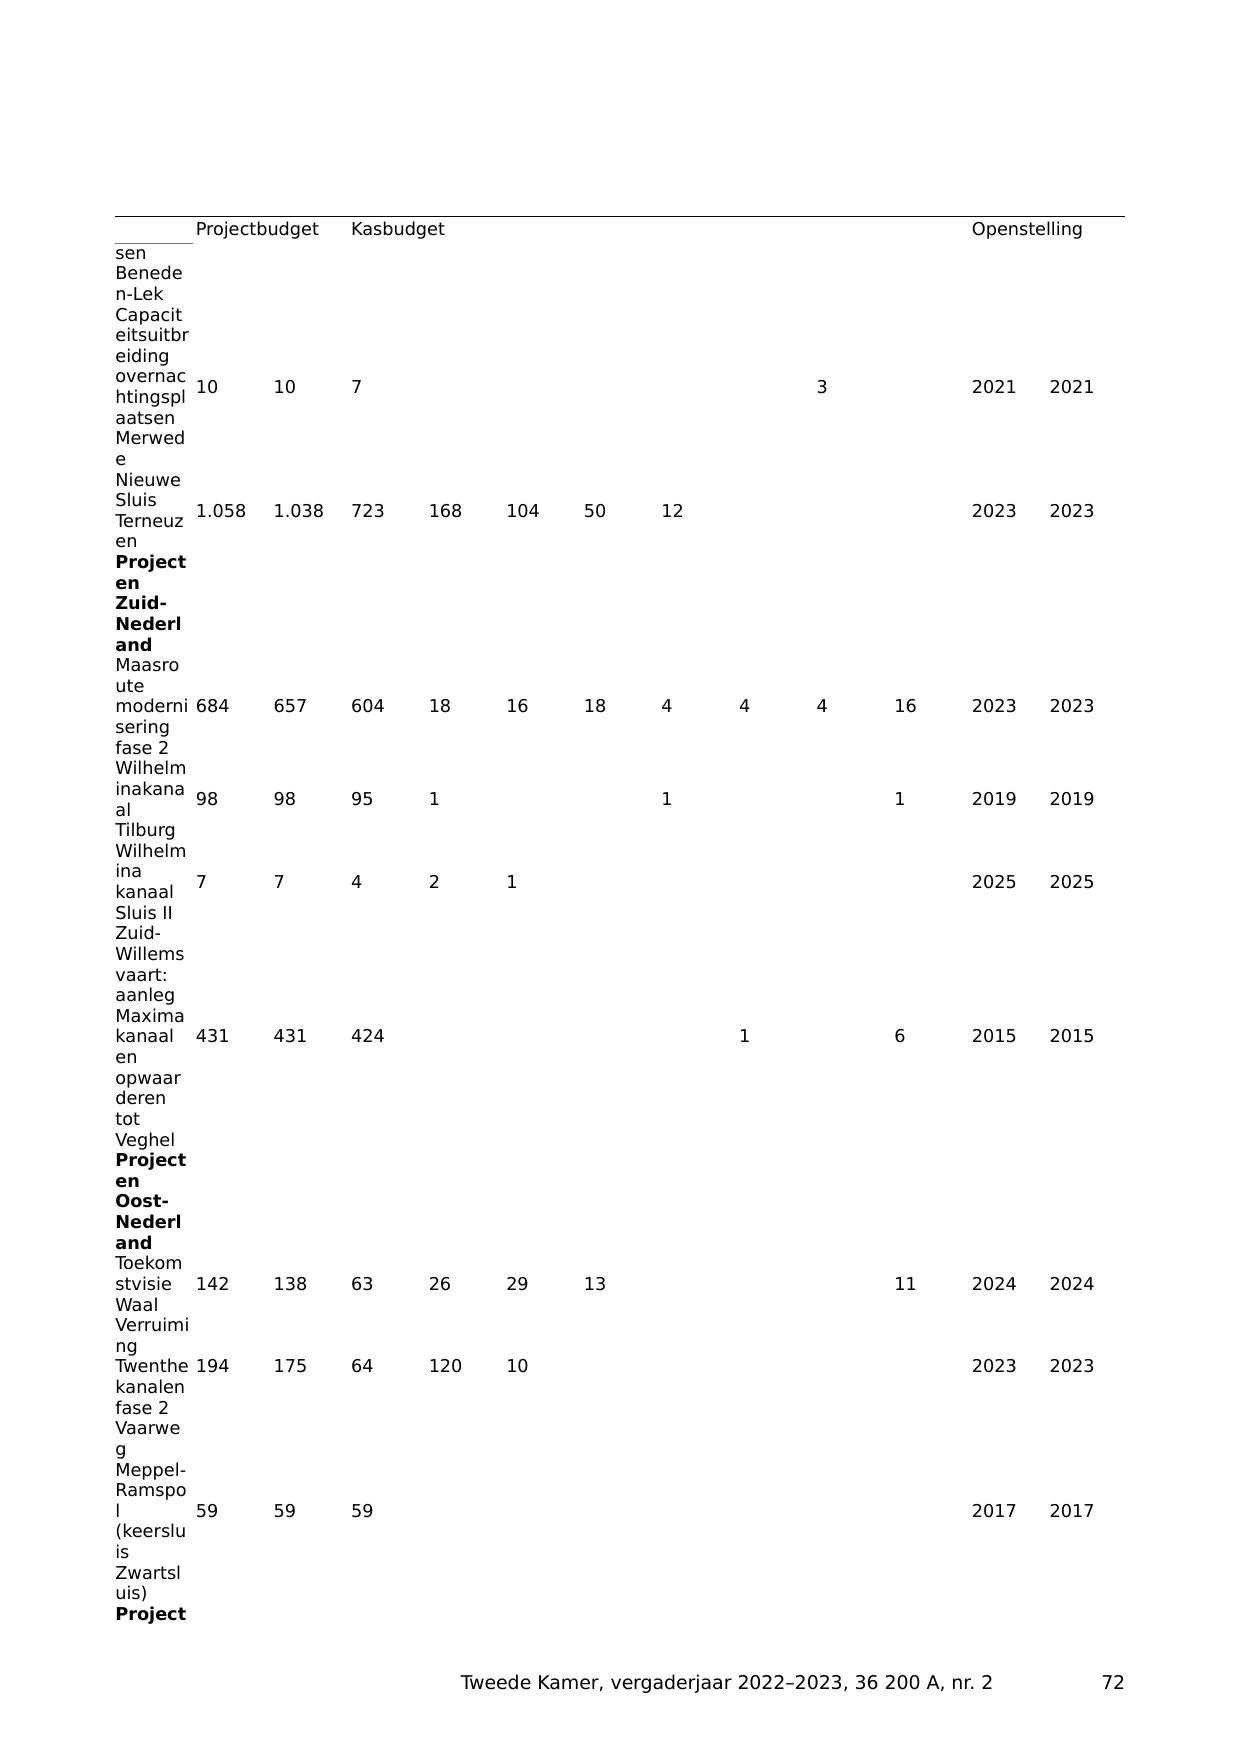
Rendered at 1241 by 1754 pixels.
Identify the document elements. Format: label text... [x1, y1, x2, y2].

table_cell [814, 1315, 891, 1418]
table_cell Toekomstvisie Waal [115, 1253, 193, 1315]
table_cell 2017 [1046, 1418, 1125, 1604]
table_cell 16 [891, 655, 969, 758]
table_cell [658, 841, 736, 923]
table_cell Verruiming Twenthekanalen fase 2 [115, 1315, 193, 1418]
table_cell [426, 1604, 503, 1624]
table_cell [736, 1315, 813, 1418]
table_cell 120 [426, 1315, 503, 1418]
table_cell [426, 305, 503, 469]
table_cell [348, 552, 426, 655]
table_cell Projectbudget [193, 217, 348, 243]
table_cell 7 [270, 841, 348, 923]
table_cell 10 [503, 1315, 581, 1418]
table_cell 431 [193, 923, 270, 1150]
table_cell 18 [426, 655, 503, 758]
table_cell [814, 470, 891, 552]
table_cell [891, 552, 969, 655]
table_cell [891, 1315, 969, 1418]
table_cell [814, 1150, 891, 1253]
table_cell [736, 552, 813, 655]
table_cell 194 [193, 1315, 270, 1418]
table_cell [814, 1418, 891, 1604]
table_cell Zuid-Willemsvaart: aanleg Maximakanaal en opwaarderen tot Veghel [115, 923, 193, 1150]
table_cell [581, 1315, 658, 1418]
table_cell [581, 552, 658, 655]
table_cell [891, 470, 969, 552]
table_cell 16 [503, 655, 581, 758]
table_cell 7 [193, 841, 270, 923]
table_cell 50 [581, 470, 658, 552]
table_cell 2023 [969, 1315, 1046, 1418]
table_cell 6 [891, 923, 969, 1150]
table_cell 3 [814, 305, 891, 469]
table_cell [348, 1604, 426, 1624]
table_cell [736, 1150, 813, 1253]
table_cell 59 [193, 1418, 270, 1604]
table_cell 168 [426, 470, 503, 552]
table_cell [503, 552, 581, 655]
table_cell 95 [348, 758, 426, 841]
table_cell [736, 243, 813, 304]
table_cell [115, 217, 193, 243]
table_cell [581, 923, 658, 1150]
table_cell 424 [348, 923, 426, 1150]
table_cell [969, 1604, 1046, 1624]
table_cell 2023 [1046, 470, 1125, 552]
table_cell [658, 552, 736, 655]
table_cell [658, 305, 736, 469]
table_cell [736, 1604, 813, 1624]
table_cell [814, 552, 891, 655]
table_cell [814, 1604, 891, 1624]
table_cell [503, 243, 581, 304]
table_cell [969, 1150, 1046, 1253]
table_cell 657 [270, 655, 348, 758]
table_cell [503, 1418, 581, 1604]
table_cell [581, 1150, 658, 1253]
table_cell [581, 243, 658, 304]
table_cell [503, 758, 581, 841]
table_cell [270, 1604, 348, 1624]
table_cell [658, 1418, 736, 1604]
table_cell [891, 1604, 969, 1624]
table_cell 2023 [969, 655, 1046, 758]
table_cell 1 [658, 758, 736, 841]
table_cell 2015 [1046, 923, 1125, 1150]
table_cell [503, 1150, 581, 1253]
table_cell 2023 [1046, 655, 1125, 758]
table_cell 2017 [969, 1418, 1046, 1604]
table_cell [193, 1150, 270, 1253]
table_cell 4 [736, 655, 813, 758]
table_cell [503, 305, 581, 469]
table_cell 1 [736, 923, 813, 1150]
table_cell 431 [270, 923, 348, 1150]
table_cell 1 [426, 758, 503, 841]
table_cell 2023 [969, 470, 1046, 552]
table_cell Project [115, 1604, 193, 1624]
table_cell Projecten Oost-Nederland [115, 1150, 193, 1253]
table_cell 2024 [1046, 1253, 1125, 1315]
table_cell [658, 1253, 736, 1315]
table_cell 723 [348, 470, 426, 552]
table_cell Capaciteitsuitbreiding overnachtingsplaatsen Merwede [115, 305, 193, 469]
table_cell 13 [581, 1253, 658, 1315]
table_cell [1046, 1604, 1125, 1624]
table_cell [270, 552, 348, 655]
table_cell sen Beneden-Lek [115, 244, 193, 304]
table_cell [891, 243, 969, 304]
table_cell 2024 [969, 1253, 1046, 1315]
table_cell 2 [426, 841, 503, 923]
table_cell 2015 [969, 923, 1046, 1150]
table_cell [426, 552, 503, 655]
table_cell [581, 1418, 658, 1604]
table_cell 1.038 [270, 470, 348, 552]
table_cell 2025 [1046, 841, 1125, 923]
table_cell [814, 243, 891, 304]
table_cell [193, 552, 270, 655]
table_cell [503, 923, 581, 1150]
table_cell 4 [658, 655, 736, 758]
table_cell [891, 305, 969, 469]
table_cell [581, 841, 658, 923]
table_cell [1046, 552, 1125, 655]
table_cell [736, 758, 813, 841]
table_cell Nieuwe Sluis Terneuzen [115, 470, 193, 552]
table_cell 18 [581, 655, 658, 758]
table_cell 2019 [1046, 758, 1125, 841]
table_cell Maasroute modernisering fase 2 [115, 655, 193, 758]
table_cell [736, 1418, 813, 1604]
table_cell 11 [891, 1253, 969, 1315]
table_cell [1046, 243, 1125, 304]
table_cell 2019 [969, 758, 1046, 841]
table_cell [736, 470, 813, 552]
table_cell 175 [270, 1315, 348, 1418]
table_cell [658, 1315, 736, 1418]
table_cell 104 [503, 470, 581, 552]
table_cell [814, 758, 891, 841]
table_cell 98 [193, 758, 270, 841]
table_cell Wilhelminakanaal Tilburg [115, 758, 193, 841]
table_cell [426, 923, 503, 1150]
table_cell [736, 305, 813, 469]
table_cell 2021 [1046, 305, 1125, 469]
table_cell 1 [891, 758, 969, 841]
table_cell [658, 1150, 736, 1253]
table_cell [658, 923, 736, 1150]
table_cell 10 [270, 305, 348, 469]
table_cell [814, 1253, 891, 1315]
table_cell Wilhelmina kanaal Sluis II [115, 841, 193, 923]
table_cell 26 [426, 1253, 503, 1315]
table_cell 12 [658, 470, 736, 552]
table_cell 98 [270, 758, 348, 841]
table_cell 59 [270, 1418, 348, 1604]
table_cell [891, 1150, 969, 1253]
table_cell 1.058 [193, 470, 270, 552]
table_cell [270, 1150, 348, 1253]
table_cell 142 [193, 1253, 270, 1315]
table_cell 4 [348, 841, 426, 923]
table_cell [270, 243, 348, 304]
table_cell 2021 [969, 305, 1046, 469]
table_cell [969, 552, 1046, 655]
table_header Tabel 50 Projectoverzicht behorende bij 15.03.01: Aanleg Hoofdvaarwegennet (bedragen x € 1 miljoen) [115, 191, 1125, 216]
table_cell [736, 841, 813, 923]
table_cell 604 [348, 655, 426, 758]
table_cell [969, 243, 1046, 304]
table_cell 29 [503, 1253, 581, 1315]
table_cell [1046, 1150, 1125, 1253]
table_cell 138 [270, 1253, 348, 1315]
table_cell Vaarweg Meppel-Ramspol (keersluis Zwartsluis) [115, 1418, 193, 1604]
table_cell [426, 1150, 503, 1253]
table_cell 64 [348, 1315, 426, 1418]
table_cell [348, 243, 426, 304]
table_cell 1 [503, 841, 581, 923]
table_cell 2023 [1046, 1315, 1125, 1418]
table_cell [736, 1253, 813, 1315]
table_cell [891, 841, 969, 923]
table_cell [348, 1150, 426, 1253]
table_cell [891, 1418, 969, 1604]
table_cell 59 [348, 1418, 426, 1604]
table_cell 10 [193, 305, 270, 469]
table_cell [658, 1604, 736, 1624]
table_cell [658, 243, 736, 304]
table_cell 2025 [969, 841, 1046, 923]
table_cell [581, 758, 658, 841]
table_cell [581, 1604, 658, 1624]
table_cell 7 [348, 305, 426, 469]
table_cell [193, 243, 270, 304]
table_cell [814, 923, 891, 1150]
table_cell 4 [814, 655, 891, 758]
table_cell [814, 841, 891, 923]
table_cell 684 [193, 655, 270, 758]
table_cell 63 [348, 1253, 426, 1315]
table_cell [581, 305, 658, 469]
table_cell [503, 1604, 581, 1624]
table_cell Openstelling [969, 217, 1125, 243]
table_cell Kasbudget [348, 217, 969, 243]
table_cell [193, 1604, 270, 1624]
table_cell [426, 1418, 503, 1604]
table_cell [426, 243, 503, 304]
table_cell Projecten Zuid-Nederland [115, 552, 193, 655]
